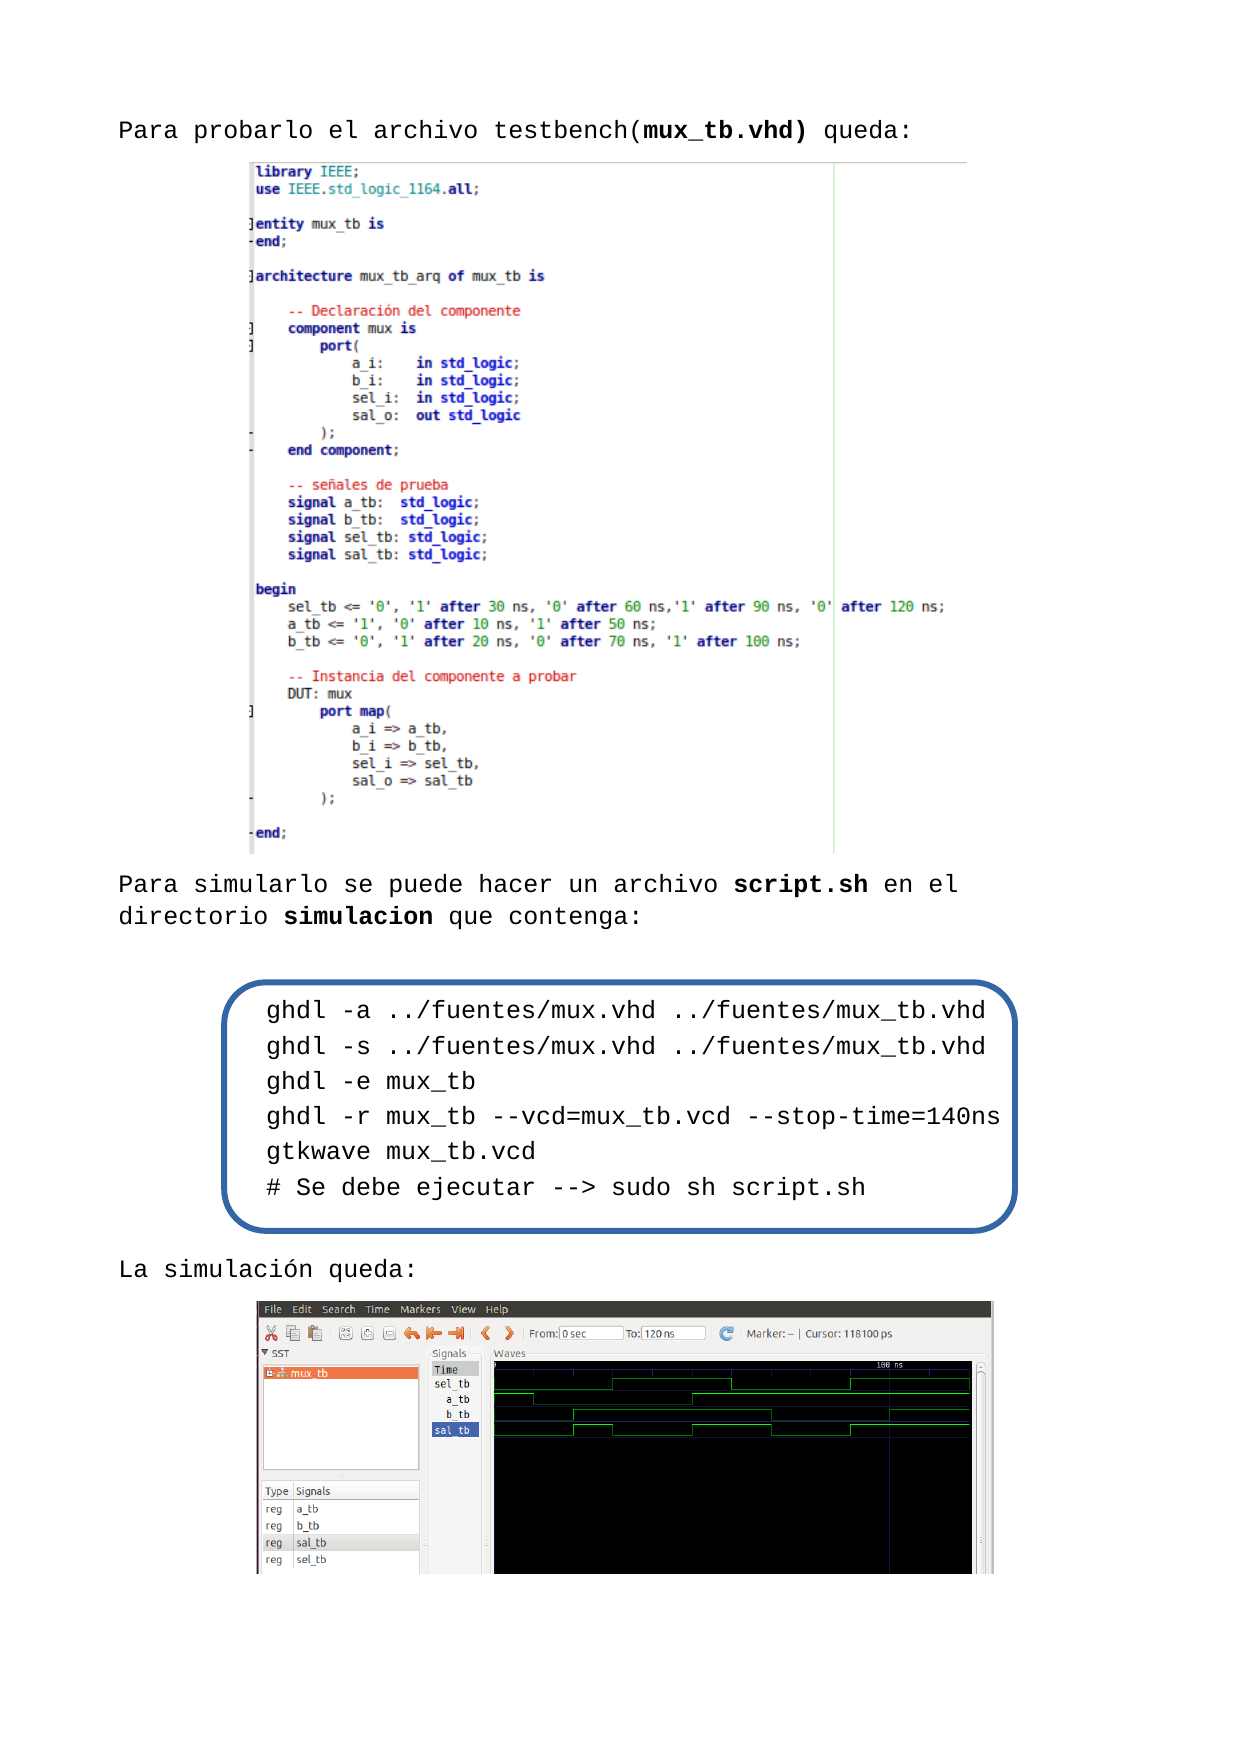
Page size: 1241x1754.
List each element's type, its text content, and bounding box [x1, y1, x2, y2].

picture [249, 162, 967, 854]
text gtkwave mux_tb.vcd [266, 1139, 1012, 1167]
text ghdl -s ../fuentes/mux.vhd ../fuentes/mux_tb.vhd [266, 1033, 1012, 1062]
text [1017, 1174, 1122, 1202]
text ghdl -a ../fuentes/mux.vhd ../fuentes/mux_tb.vhd [266, 998, 1012, 1026]
text ghdl -r mux_tb --vcd=mux_tb.vcd --stop-time=140ns [266, 1104, 1012, 1132]
picture [256, 1301, 994, 1574]
text ghdl -e mux_tb [266, 1068, 1012, 1097]
text [1011, 998, 1122, 1026]
text [1018, 1104, 1122, 1132]
text Para simularlo se puede hacer un archivo script.sh en el directorio simulacion que contenga: [118, 871, 1122, 932]
text [1018, 1139, 1122, 1167]
text # Se debe ejecutar --> sudo sh script.sh [266, 1174, 1012, 1202]
text Para probarlo el archivo testbench(mux_tb.vhd) queda: [118, 118, 1122, 146]
text [1018, 1033, 1122, 1062]
text [1018, 1068, 1122, 1097]
text La simulación queda: [118, 1256, 1122, 1285]
